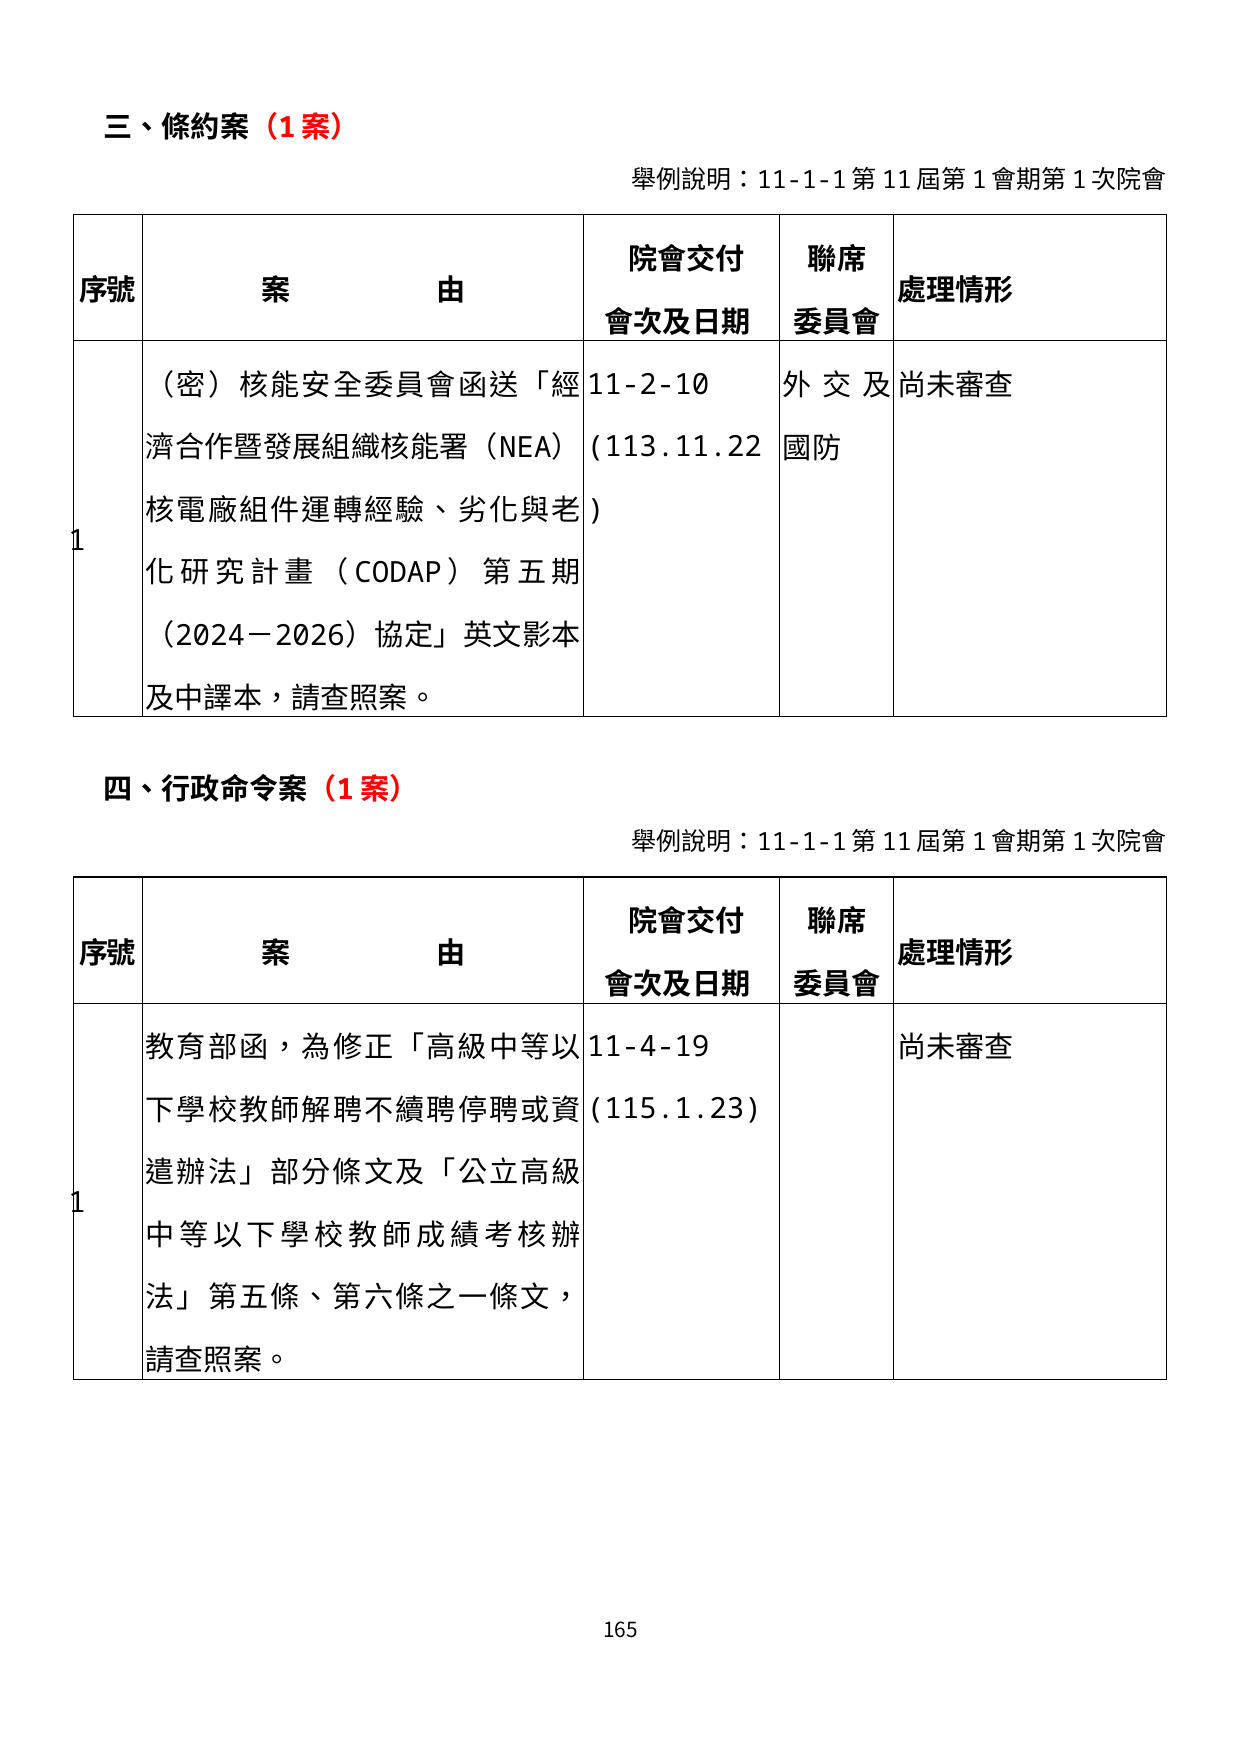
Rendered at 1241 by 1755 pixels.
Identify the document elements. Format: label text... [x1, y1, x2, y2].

table_header 聯席 委員會 [780, 878, 893, 1002]
table_cell 尚未審查 [894, 1004, 1166, 1378]
table_header 處理情形 [894, 878, 1166, 1002]
table_cell 尚未審查 [894, 341, 1166, 716]
table_header 序號 [74, 878, 142, 1002]
table_cell 11-2-10 (113.11.22) [584, 341, 779, 716]
table_header 院會交付 會次及日期 [584, 215, 779, 340]
text 舉例說明：11-1-1第11屆第1會期第1次院會 [74, 159, 1166, 195]
text 舉例說明：11-1-1第11屆第1會期第1次院會 [74, 821, 1166, 858]
table_cell （密）核能安全委員會函送「經濟合作暨發展組織核能署（NEA）核電廠組件運轉經驗、劣化與老化研究計畫（CODAP）第五期（2024－2026）協定」英文影本及中譯本，請查照案。 [143, 341, 583, 716]
table_cell 11-4-19 (115.1.23) [584, 1004, 779, 1378]
table_header 聯席 委員會 [780, 215, 893, 340]
table_header 案 由 [143, 878, 583, 1002]
table_cell [74, 341, 142, 716]
table_header 案 由 [143, 215, 583, 340]
table_header 序號 [74, 215, 142, 340]
text 四、行政命令案（1案） [74, 763, 1166, 809]
table_header 院會交付 會次及日期 [584, 878, 779, 1002]
text 三、條約案（1案） [74, 101, 1166, 147]
table_cell 外交及國防 [780, 341, 893, 716]
table_cell [780, 1004, 893, 1378]
table_cell 教育部函，為修正「高級中等以下學校教師解聘不續聘停聘或資遣辦法」部分條文及「公立高級中等以下學校教師成績考核辦法」第五條、第六條之一條文，請查照案。 [143, 1004, 583, 1378]
table_header 處理情形 [894, 215, 1166, 340]
table_cell [74, 1004, 142, 1378]
